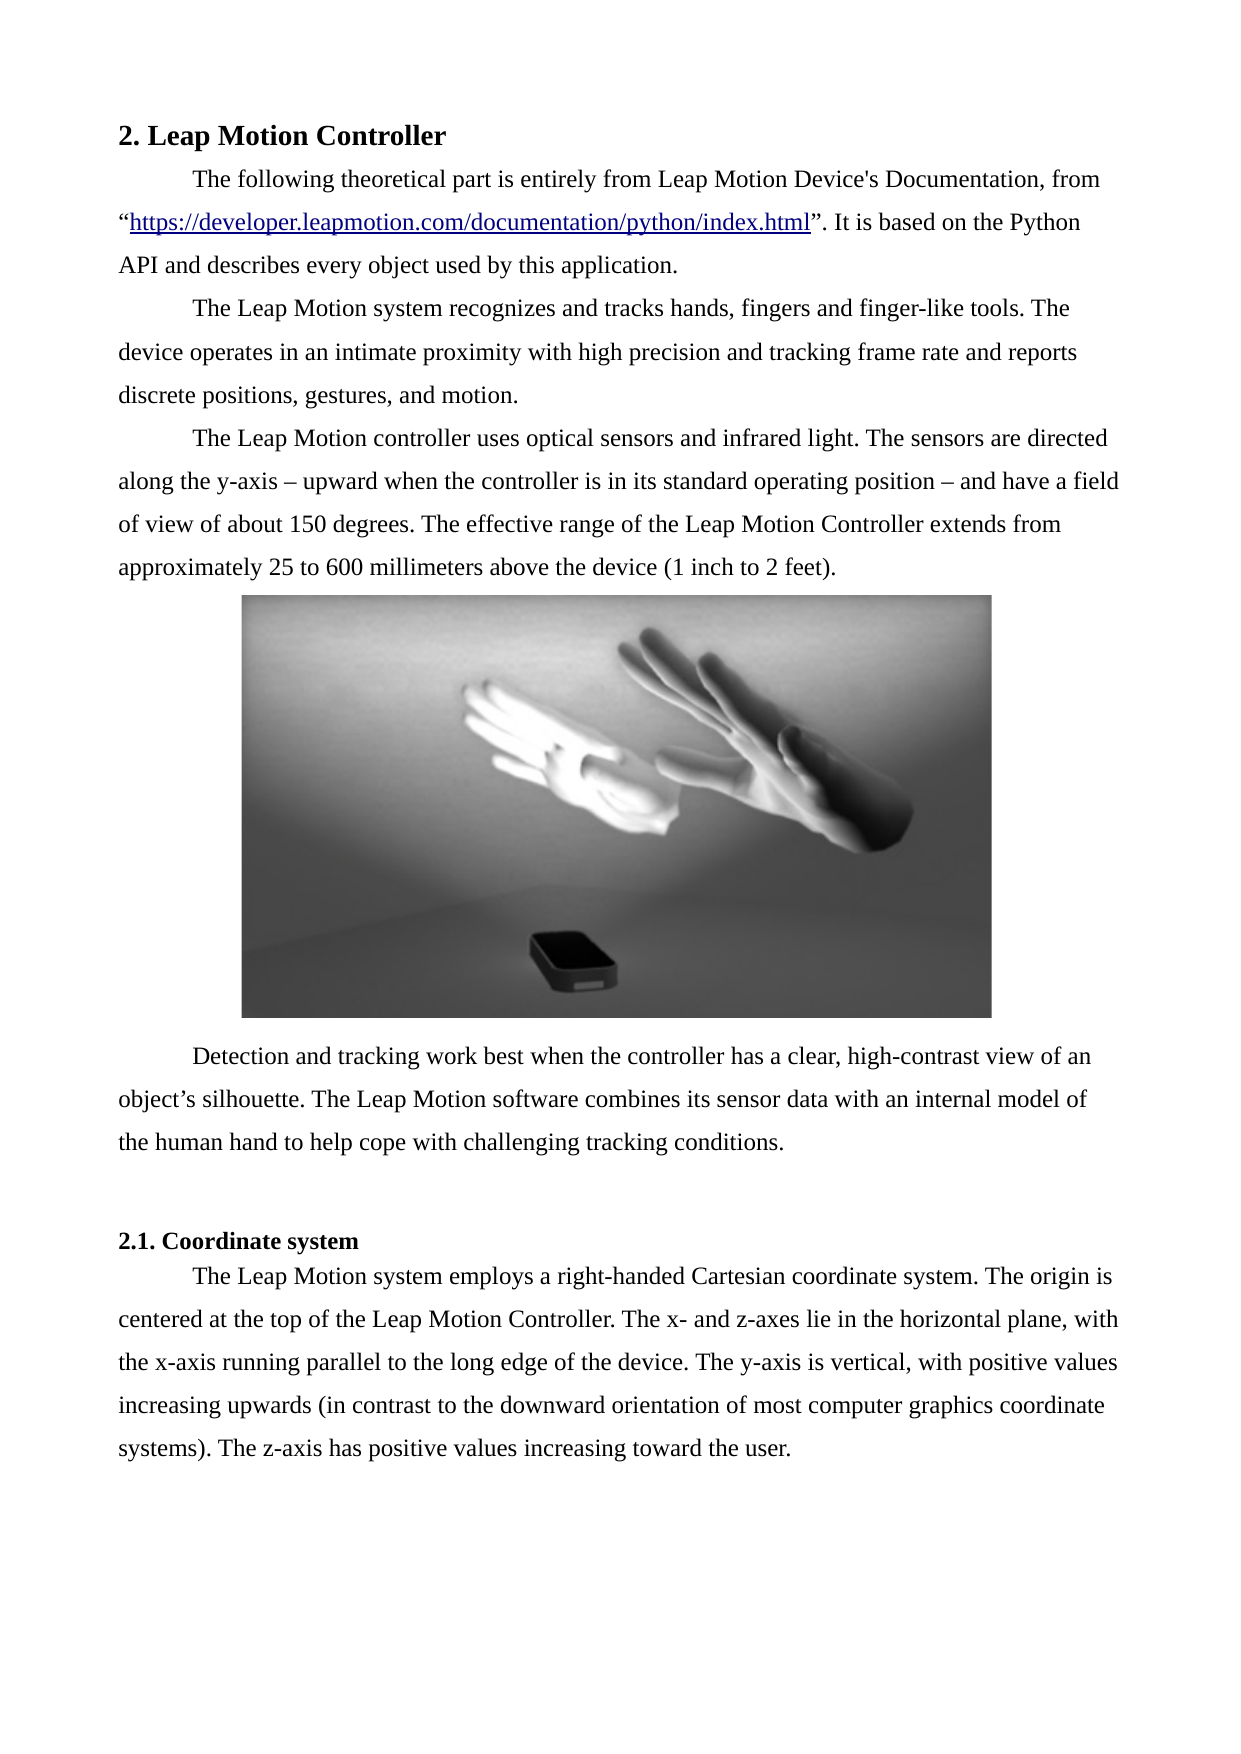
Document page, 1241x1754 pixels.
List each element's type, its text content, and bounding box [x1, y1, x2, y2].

text The Leap Motion controller uses optical sensors and infrared light. The sensors are directed along the y-axis – upward when the controller is in its standard operating position – and have a field of view of about 150 degrees. The effective range of the Leap Motion Controller extends from approximately 25 to 600 millimeters above the device (1 inch to 2 feet). [118, 423, 1122, 581]
text The Leap Motion system employs a right-handed Cartesian coordinate system. The origin is centered at the top of the Leap Motion Controller. The x- and z-axes lie in the horizontal plane, with the x-axis running parallel to the long edge of the device. The y-axis is vertical, with positive values increasing upwards (in contrast to the downward orientation of most computer graphics coordinate systems). The z-axis has positive values increasing toward the user. [118, 1261, 1122, 1462]
text The following theoretical part is entirely from Leap Motion Device's Documentation, from “https://developer.leapmotion.com/documentation/python/index.html”. It is based on the Python API and describes every object used by this application. [118, 164, 1122, 279]
subtitle 2.1. Coordinate system [118, 1226, 1122, 1254]
text The Leap Motion system recognizes and tracks hands, fingers and finger-like tools. The device operates in an intimate proximity with high precision and tracking frame rate and reports discrete positions, gestures, and motion. [118, 293, 1122, 408]
picture [241, 595, 992, 1018]
text Detection and tracking work best when the controller has a clear, high-contrast view of an object’s silhouette. The Leap Motion software combines its sensor data with an internal model of the human hand to help cope with challenging tracking conditions. [118, 1041, 1122, 1156]
subtitle 2. Leap Motion Controller [118, 118, 1122, 152]
